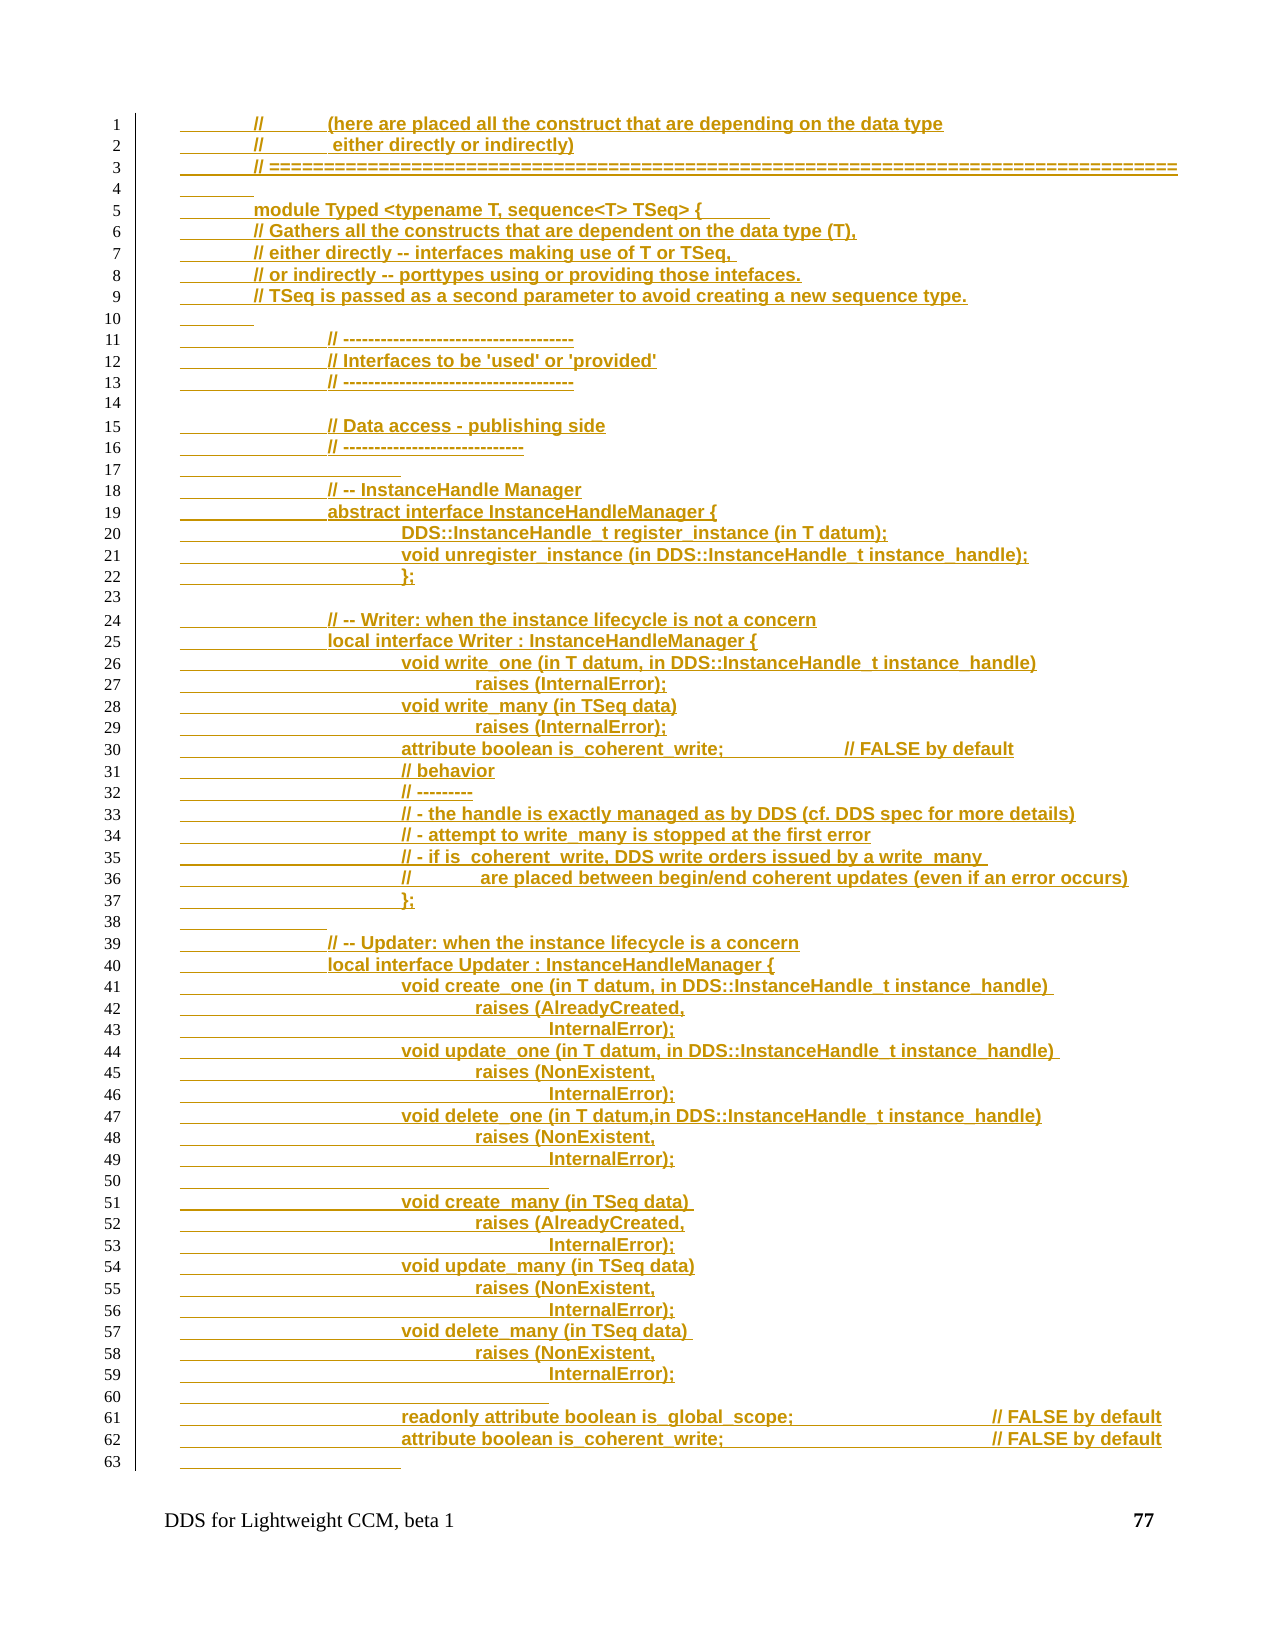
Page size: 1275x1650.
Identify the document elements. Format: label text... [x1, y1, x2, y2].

text InternalError); [179, 1298, 1200, 1320]
text InternalError); [179, 1018, 1200, 1040]
text // either directly -- interfaces making use of T or TSeq, [179, 242, 1200, 263]
text // Gathers all the constructs that are dependent on the data type (T), [179, 220, 1200, 242]
text raises (NonExistent, [179, 1342, 1200, 1363]
text // Data access - publishing side [179, 414, 1200, 436]
text InternalError); [179, 1234, 1200, 1255]
text raises (AlreadyCreated, [179, 1212, 1200, 1234]
text void unregister_instance (in DDS::InstanceHandle_t instance_handle); [179, 544, 1200, 565]
text }; [179, 565, 1200, 587]
text readonly attribute boolean is_global_scope; // FALSE by default [179, 1406, 1200, 1428]
text // behavior [179, 759, 1200, 781]
text // -- InstanceHandle Manager [179, 479, 1200, 501]
text // -- Writer: when the instance lifecycle is not a concern [179, 608, 1200, 630]
text raises (NonExistent, [179, 1277, 1200, 1298]
text InternalError); [179, 1363, 1200, 1385]
text local interface Updater : InstanceHandleManager { [179, 953, 1200, 975]
text attribute boolean is_coherent_write; // FALSE by default [179, 738, 1200, 759]
text // ------------------------------------- [179, 328, 1200, 350]
text }; [179, 889, 1200, 910]
text // - the handle is exactly managed as by DDS (cf. DDS spec for more details) [179, 802, 1200, 824]
text // either directly or indirectly) [179, 134, 1200, 156]
text void delete_one (in T datum,in DDS::InstanceHandle_t instance_handle) [179, 1104, 1200, 1126]
text // (here are placed all the construct that are depending on the data type [179, 112, 1200, 134]
text void write_one (in T datum, in DDS::InstanceHandle_t instance_handle) [179, 652, 1200, 673]
text // - if is_coherent_write, DDS write orders issued by a write_many [179, 846, 1200, 867]
text // -- Updater: when the instance lifecycle is a concern [179, 932, 1200, 953]
text // ----------------------------- [179, 436, 1200, 457]
text raises (InternalError); [179, 716, 1200, 738]
text // TSeq is passed as a second parameter to avoid creating a new sequence type. [179, 285, 1200, 307]
text void create_many (in TSeq data) [179, 1191, 1200, 1212]
text // ------------------------------------- [179, 371, 1200, 393]
text // --------- [179, 781, 1200, 802]
text DDS::InstanceHandle_t register_instance (in T datum); [179, 522, 1200, 544]
text void create_one (in T datum, in DDS::InstanceHandle_t instance_handle) [179, 975, 1200, 997]
text module Typed <typename T, sequence<T> TSeq> { [179, 199, 1200, 220]
text void delete_many (in TSeq data) [179, 1320, 1200, 1342]
text // - attempt to write_many is stopped at the first error [179, 824, 1200, 846]
text // are placed between begin/end coherent updates (even if an error occurs) [179, 867, 1200, 889]
text abstract interface InstanceHandleManager { [179, 501, 1200, 522]
text InternalError); [179, 1147, 1200, 1169]
text raises (NonExistent, [179, 1126, 1200, 1147]
text // Interfaces to be 'used' or 'provided' [179, 350, 1200, 371]
text local interface Writer : InstanceHandleManager { [179, 630, 1200, 652]
text void update_many (in TSeq data) [179, 1255, 1200, 1277]
text void update_one (in T datum, in DDS::InstanceHandle_t instance_handle) [179, 1040, 1200, 1061]
text // or indirectly -- porttypes using or providing those intefaces. [179, 263, 1200, 285]
text raises (AlreadyCreated, [179, 997, 1200, 1018]
text void write_many (in TSeq data) [179, 695, 1200, 716]
text raises (InternalError); [179, 673, 1200, 695]
text attribute boolean is_coherent_write; // FALSE by default [179, 1428, 1200, 1449]
text raises (NonExistent, [179, 1061, 1200, 1083]
text // =================================================================================== [179, 156, 1200, 177]
text InternalError); [179, 1083, 1200, 1104]
